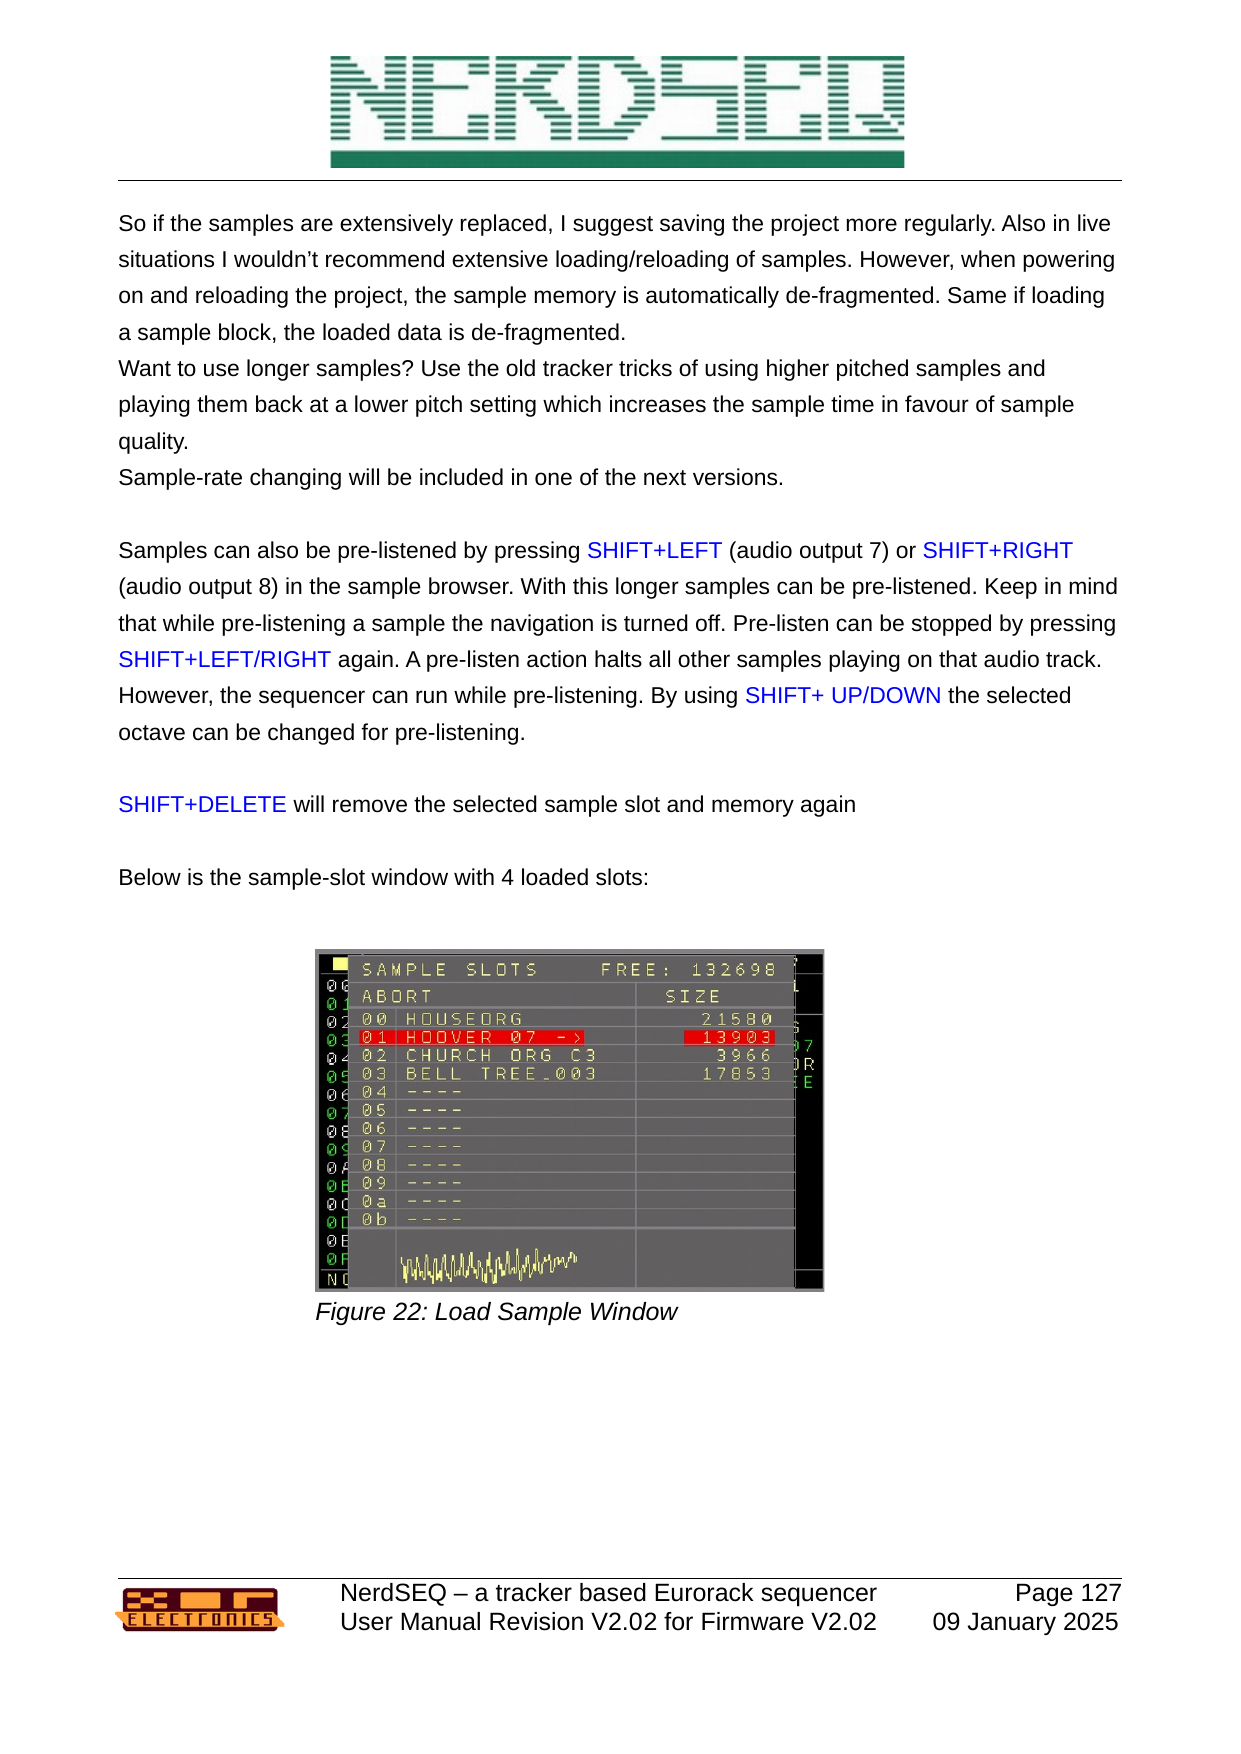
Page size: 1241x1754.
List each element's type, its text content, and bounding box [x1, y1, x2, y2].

picture [315, 949, 825, 1292]
text Below is the sample-slot window with 4 loaded slots: [118, 864, 1122, 890]
text Want to use longer samples? Use the old tracker tricks of using higher pitched samples and playing them back at a lower pitch setting which increases the sample time in favour of sample quality. [118, 355, 1122, 454]
picture [115, 1584, 285, 1634]
text So if the samples are extensively replaced, I suggest saving the project more regularly. Also in live situations I wouldn’t recommend extensive loading/reloading of samples. However, when powering on and reloading the project, the sample memory is automatically de-fragmented. Same if loading a sample block, the loaded data is de-fragmented. [118, 209, 1122, 345]
text Figure 22: Load Sample Window [315, 1292, 824, 1326]
text SHIFT+DELETE will remove the selected sample slot and memory again [118, 791, 1122, 818]
text Samples can also be pre-listened by pressing SHIFT+LEFT (audio output 7) or SHIFT+RIGHT (audio output 8) in the sample browser. With this longer samples can be pre-listened. Keep in mind that while pre-listening a sample the navigation is turned off. Pre-listen can be stopped by pressing SHIFT+LEFT/RIGHT again. A pre-listen action halts all other samples playing on that audio track. However, the sequencer can run while pre-listening. By using SHIFT+ UP/DOWN the selected octave can be changed for pre-listening. [118, 537, 1122, 745]
text Sample-rate changing will be included in one of the next versions. [118, 464, 1122, 490]
picture [330, 56, 905, 168]
